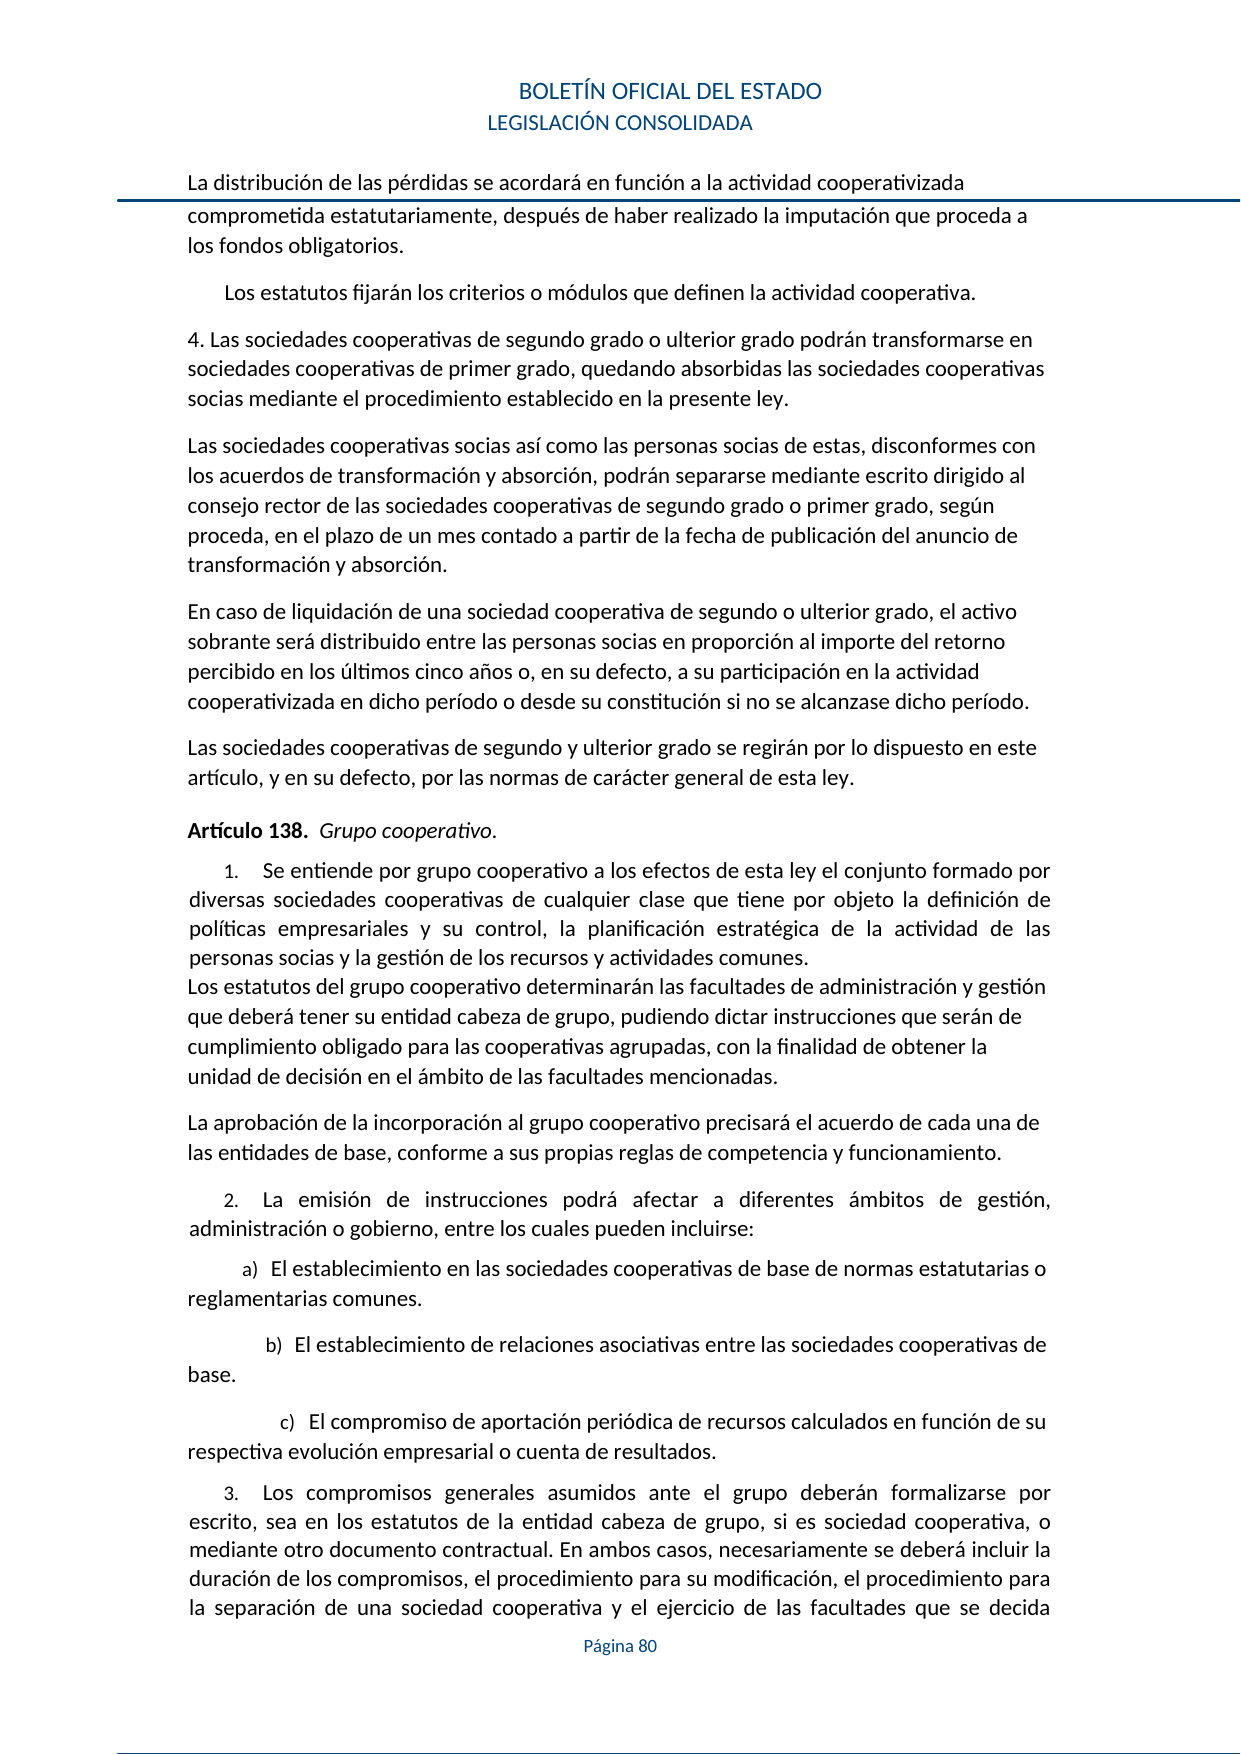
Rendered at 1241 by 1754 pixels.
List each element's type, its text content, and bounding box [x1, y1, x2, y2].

text base. [187, 1361, 1053, 1388]
text respectiva evolución empresarial o cuenta de resultados. [187, 1437, 1053, 1465]
text Los estatutos del grupo cooperativo determinarán las facultades de administración y gestión que deberá tener su entidad cabeza de grupo, pudiendo dictar instrucciones que serán de cumplimiento obligado para las cooperativas agrupadas, con la finalidad de obtener la unidad de decisión en el ámbito de las facultades mencionadas. [187, 972, 1053, 1090]
list El establecimiento de relaciones asociativas entre las sociedades cooperativas de [160, 1331, 1053, 1359]
list El establecimiento en las sociedades cooperativas de base de normas estatutarias o [160, 1254, 1053, 1282]
text 4. Las sociedades cooperativas de segundo grado o ulterior grado podrán transformarse en sociedades cooperativas de primer grado, quedando absorbidas las sociedades cooperativas socias mediante el procedimiento establecido en la presente ley. [187, 325, 1053, 412]
text Las sociedades cooperativas de segundo y ulterior grado se regirán por lo dispuesto en este artículo, y en su defecto, por las normas de carácter general de esta ley. [187, 733, 1053, 791]
list Se entiende por grupo cooperativo a los efectos de esta ley el conjunto formado por diversas sociedades cooperativas de cualquier clase que tiene por objeto la definición de políticas empresariales y su control, la planificación estratégica de la actividad de las personas socias y la gestión de los recursos y actividades comunes. [189, 856, 1053, 971]
text La aprobación de la incorporación al grupo cooperativo precisará el acuerdo de cada una de las entidades de base, conforme a sus propias reglas de competencia y funcionamiento. [187, 1108, 1053, 1166]
text reglamentarias comunes. [187, 1284, 1053, 1312]
list Los compromisos generales asumidos ante el grupo deberán formalizarse por escrito, sea en los estatutos de la entidad cabeza de grupo, si es sociedad cooperativa, o mediante otro documento contractual. En ambos casos, necesariamente se deberá incluir la duración de los compromisos, el procedimiento para su modificación, el procedimiento para la separación de una sociedad cooperativa y el ejercicio de las facultades que se decida [189, 1478, 1053, 1621]
list La emisión de instrucciones podrá afectar a diferentes ámbitos de gestión, administración o gobierno, entre los cuales pueden incluirse: [189, 1185, 1053, 1242]
text comprometida estatutariamente, después de haber realizado la imputación que proceda a los fondos obligatorios. [187, 202, 1053, 259]
list El compromiso de aportación periódica de recursos calculados en función de su [160, 1407, 1053, 1435]
text En caso de liquidación de una sociedad cooperativa de segundo o ulterior grado, el activo sobrante será distribuido entre las personas socias en proporción al importe del retorno percibido en los últimos cinco años o, en su defecto, a su participación en la actividad cooperativizada en dicho período o desde su constitución si no se alcanzase dicho período. [187, 597, 1053, 715]
text Los estatutos fijarán los criterios o módulos que definen la actividad cooperativa. [224, 278, 1053, 306]
text Artículo 138. Grupo cooperativo. [187, 816, 1088, 844]
text La distribución de las pérdidas se acordará en función a la actividad cooperativizada [187, 168, 1053, 199]
text Las sociedades cooperativas socias así como las personas socias de estas, disconformes con los acuerdos de transformación y absorción, podrán separarse mediante escrito dirigido al consejo rector de las sociedades cooperativas de segundo grado o primer grado, según proceda, en el plazo de un mes contado a partir de la fecha de publicación del anuncio de transformación y absorción. [187, 431, 1053, 579]
